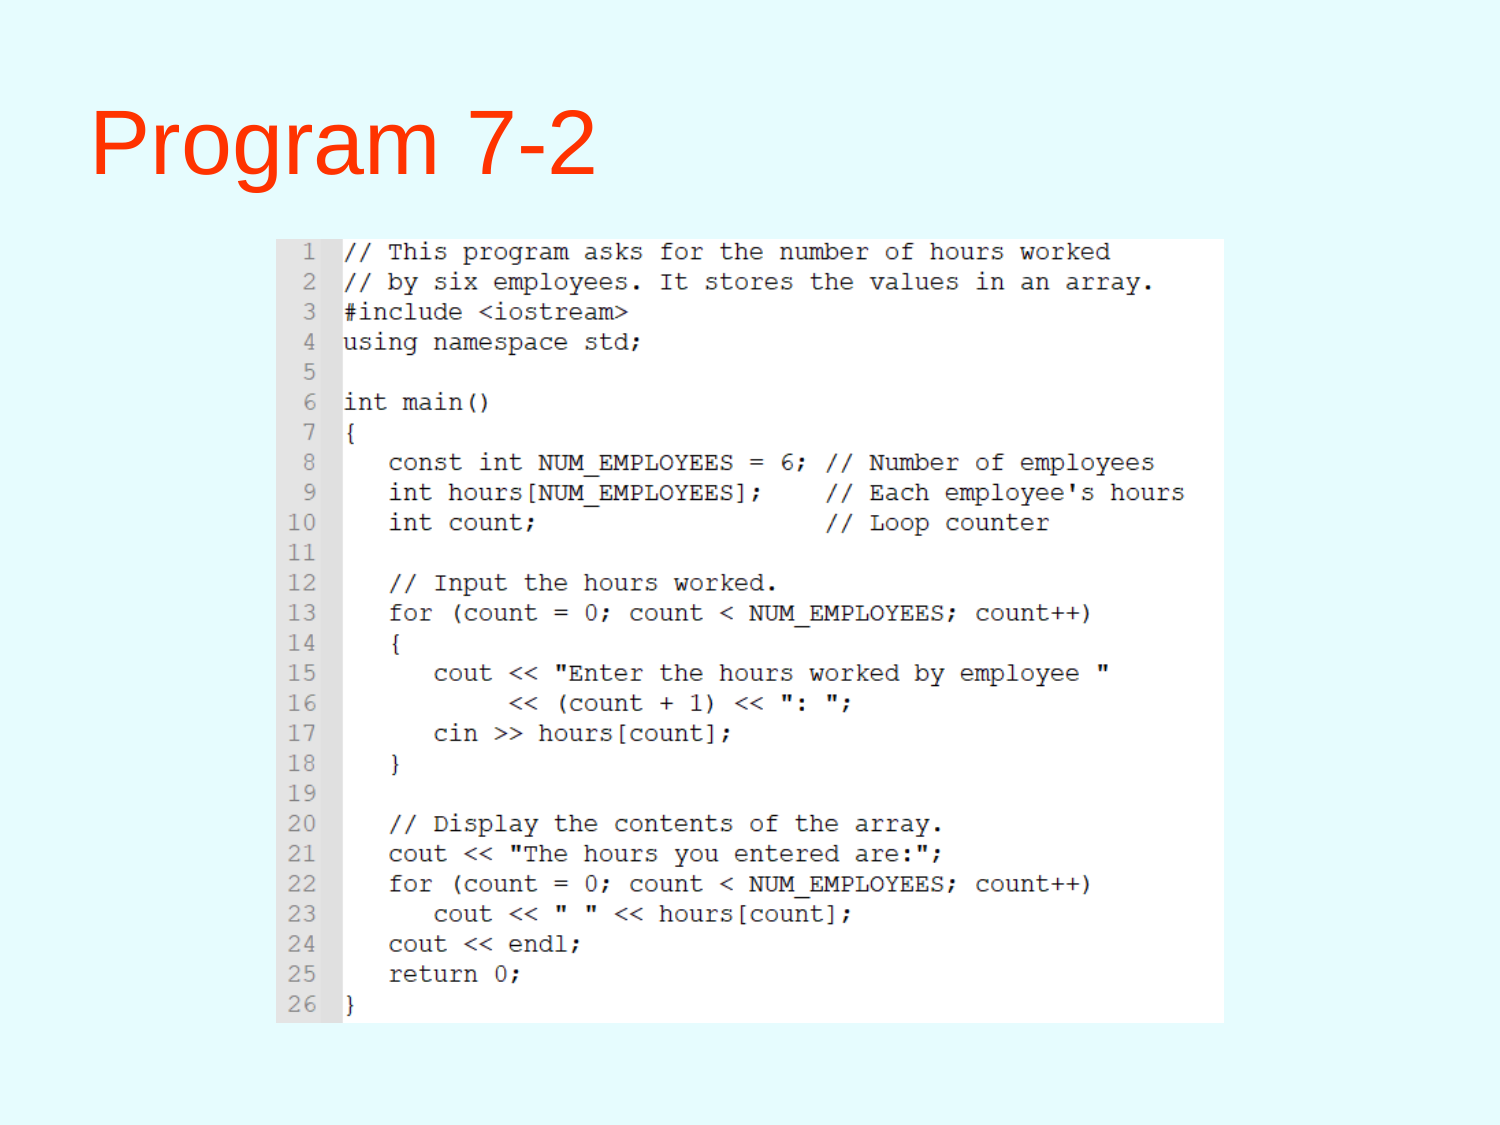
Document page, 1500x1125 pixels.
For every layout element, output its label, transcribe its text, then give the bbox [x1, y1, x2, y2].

title Program 7-2 [75, 45, 1423, 231]
picture [276, 239, 1224, 1023]
